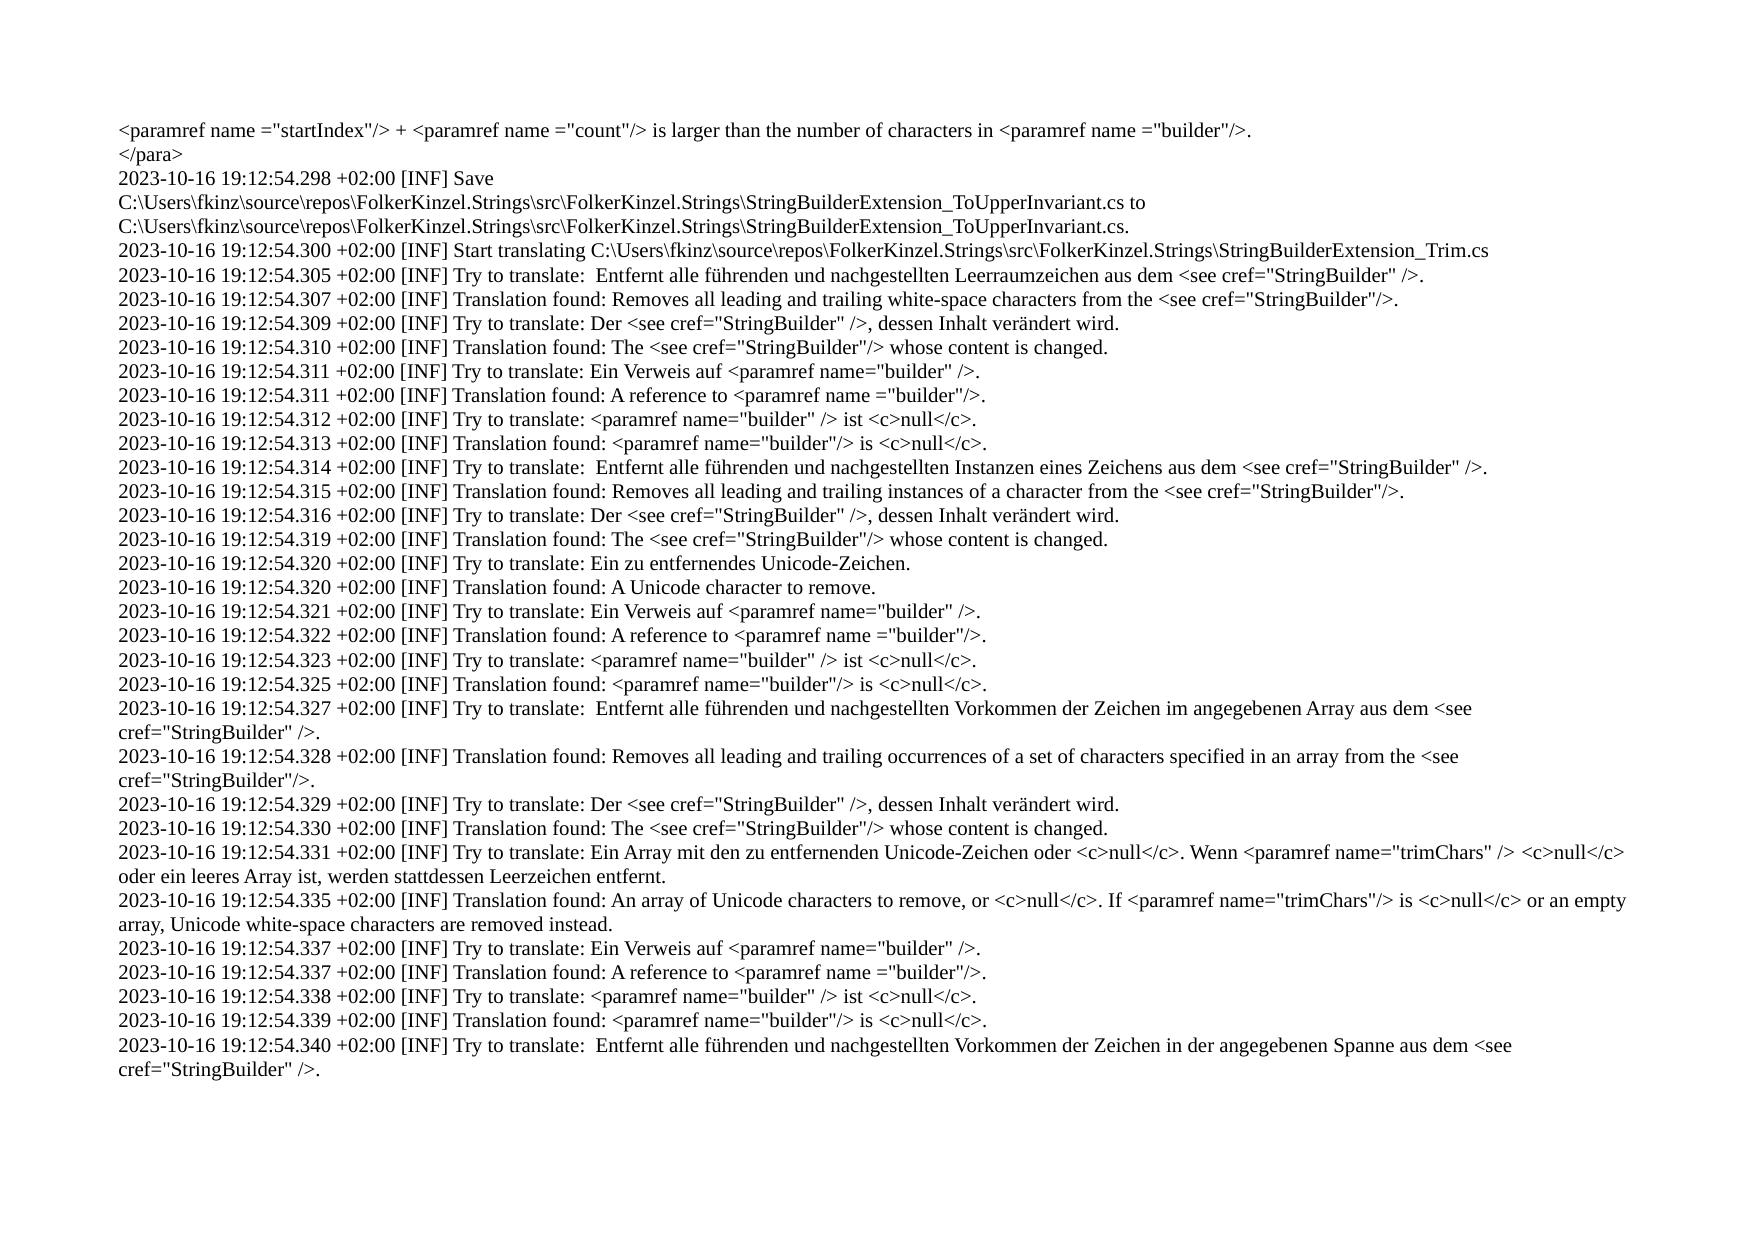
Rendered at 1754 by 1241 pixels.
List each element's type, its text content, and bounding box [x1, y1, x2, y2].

text 2023-10-16 19:12:54.310 +02:00 [INF] Translation found: The <see cref="StringBuilder"/> whose content is changed. [118, 335, 1636, 359]
text 2023-10-16 19:12:54.330 +02:00 [INF] Translation found: The <see cref="StringBuilder"/> whose content is changed. [118, 816, 1636, 840]
text 2023-10-16 19:12:54.300 +02:00 [INF] Start translating C:\Users\fkinz\source\repos\FolkerKinzel.Strings\src\FolkerKinzel.Strings\StringBuilderExtension_Trim.cs [118, 238, 1636, 262]
text 2023-10-16 19:12:54.323 +02:00 [INF] Try to translate: <paramref name="builder" /> ist <c>null</c>. [118, 647, 1636, 672]
text 2023-10-16 19:12:54.331 +02:00 [INF] Try to translate: Ein Array mit den zu entfernenden Unicode-Zeichen oder <c>null</c>. Wenn <paramref name="trimChars" /> <c>null</c> oder ein leeres Array ist, werden stattdessen Leerzeichen entfernt. [118, 840, 1636, 888]
text 2023-10-16 19:12:54.319 +02:00 [INF] Translation found: The <see cref="StringBuilder"/> whose content is changed. [118, 527, 1636, 551]
text 2023-10-16 19:12:54.327 +02:00 [INF] Try to translate: Entfernt alle führenden und nachgestellten Vorkommen der Zeichen im angegebenen Array aus dem <see cref="StringBuilder" />. [118, 696, 1636, 744]
text 2023-10-16 19:12:54.309 +02:00 [INF] Try to translate: Der <see cref="StringBuilder" />, dessen Inhalt verändert wird. [118, 311, 1636, 335]
text 2023-10-16 19:12:54.298 +02:00 [INF] Save C:\Users\fkinz\source\repos\FolkerKinzel.Strings\src\FolkerKinzel.Strings\StringBuilderExtension_ToUpperInvariant.cs to C:\Users\fkinz\source\repos\FolkerKinzel.Strings\src\FolkerKinzel.Strings\StringBuilderExtension_ToUpperInvariant.cs. [118, 166, 1636, 238]
text 2023-10-16 19:12:54.322 +02:00 [INF] Translation found: A reference to <paramref name ="builder"/>. [118, 623, 1636, 647]
text 2023-10-16 19:12:54.315 +02:00 [INF] Translation found: Removes all leading and trailing instances of a character from the <see cref="StringBuilder"/>. [118, 479, 1636, 503]
text 2023-10-16 19:12:54.329 +02:00 [INF] Try to translate: Der <see cref="StringBuilder" />, dessen Inhalt verändert wird. [118, 792, 1636, 816]
text 2023-10-16 19:12:54.316 +02:00 [INF] Try to translate: Der <see cref="StringBuilder" />, dessen Inhalt verändert wird. [118, 503, 1636, 527]
text 2023-10-16 19:12:54.320 +02:00 [INF] Translation found: A Unicode character to remove. [118, 575, 1636, 599]
text 2023-10-16 19:12:54.311 +02:00 [INF] Try to translate: Ein Verweis auf <paramref name="builder" />. [118, 359, 1636, 383]
text 2023-10-16 19:12:54.312 +02:00 [INF] Try to translate: <paramref name="builder" /> ist <c>null</c>. [118, 407, 1636, 431]
text 2023-10-16 19:12:54.314 +02:00 [INF] Try to translate: Entfernt alle führenden und nachgestellten Instanzen eines Zeichens aus dem <see cref="StringBuilder" />. [118, 455, 1636, 479]
text 2023-10-16 19:12:54.339 +02:00 [INF] Translation found: <paramref name="builder"/> is <c>null</c>. [118, 1008, 1636, 1032]
text 2023-10-16 19:12:54.313 +02:00 [INF] Translation found: <paramref name="builder"/> is <c>null</c>. [118, 431, 1636, 455]
text 2023-10-16 19:12:54.340 +02:00 [INF] Try to translate: Entfernt alle führenden und nachgestellten Vorkommen der Zeichen in der angegebenen Spanne aus dem <see cref="StringBuilder" />. [118, 1032, 1636, 1081]
text 2023-10-16 19:12:54.307 +02:00 [INF] Translation found: Removes all leading and trailing white-space characters from the <see cref="StringBuilder"/>. [118, 287, 1636, 311]
text <paramref name ="startIndex"/> + <paramref name ="count"/> is larger than the number of characters in <paramref name ="builder"/>. </para> [118, 118, 1636, 166]
text 2023-10-16 19:12:54.320 +02:00 [INF] Try to translate: Ein zu entfernendes Unicode-Zeichen. [118, 551, 1636, 575]
text 2023-10-16 19:12:54.325 +02:00 [INF] Translation found: <paramref name="builder"/> is <c>null</c>. [118, 672, 1636, 696]
text 2023-10-16 19:12:54.305 +02:00 [INF] Try to translate: Entfernt alle führenden und nachgestellten Leerraumzeichen aus dem <see cref="StringBuilder" />. [118, 262, 1636, 287]
text 2023-10-16 19:12:54.328 +02:00 [INF] Translation found: Removes all leading and trailing occurrences of a set of characters specified in an array from the <see cref="StringBuilder"/>. [118, 744, 1636, 792]
text 2023-10-16 19:12:54.337 +02:00 [INF] Translation found: A reference to <paramref name ="builder"/>. [118, 960, 1636, 984]
text 2023-10-16 19:12:54.337 +02:00 [INF] Try to translate: Ein Verweis auf <paramref name="builder" />. [118, 936, 1636, 960]
text 2023-10-16 19:12:54.338 +02:00 [INF] Try to translate: <paramref name="builder" /> ist <c>null</c>. [118, 984, 1636, 1008]
text 2023-10-16 19:12:54.335 +02:00 [INF] Translation found: An array of Unicode characters to remove, or <c>null</c>. If <paramref name="trimChars"/> is <c>null</c> or an empty array, Unicode white-space characters are removed instead. [118, 888, 1636, 936]
text 2023-10-16 19:12:54.321 +02:00 [INF] Try to translate: Ein Verweis auf <paramref name="builder" />. [118, 599, 1636, 623]
text 2023-10-16 19:12:54.311 +02:00 [INF] Translation found: A reference to <paramref name ="builder"/>. [118, 383, 1636, 407]
